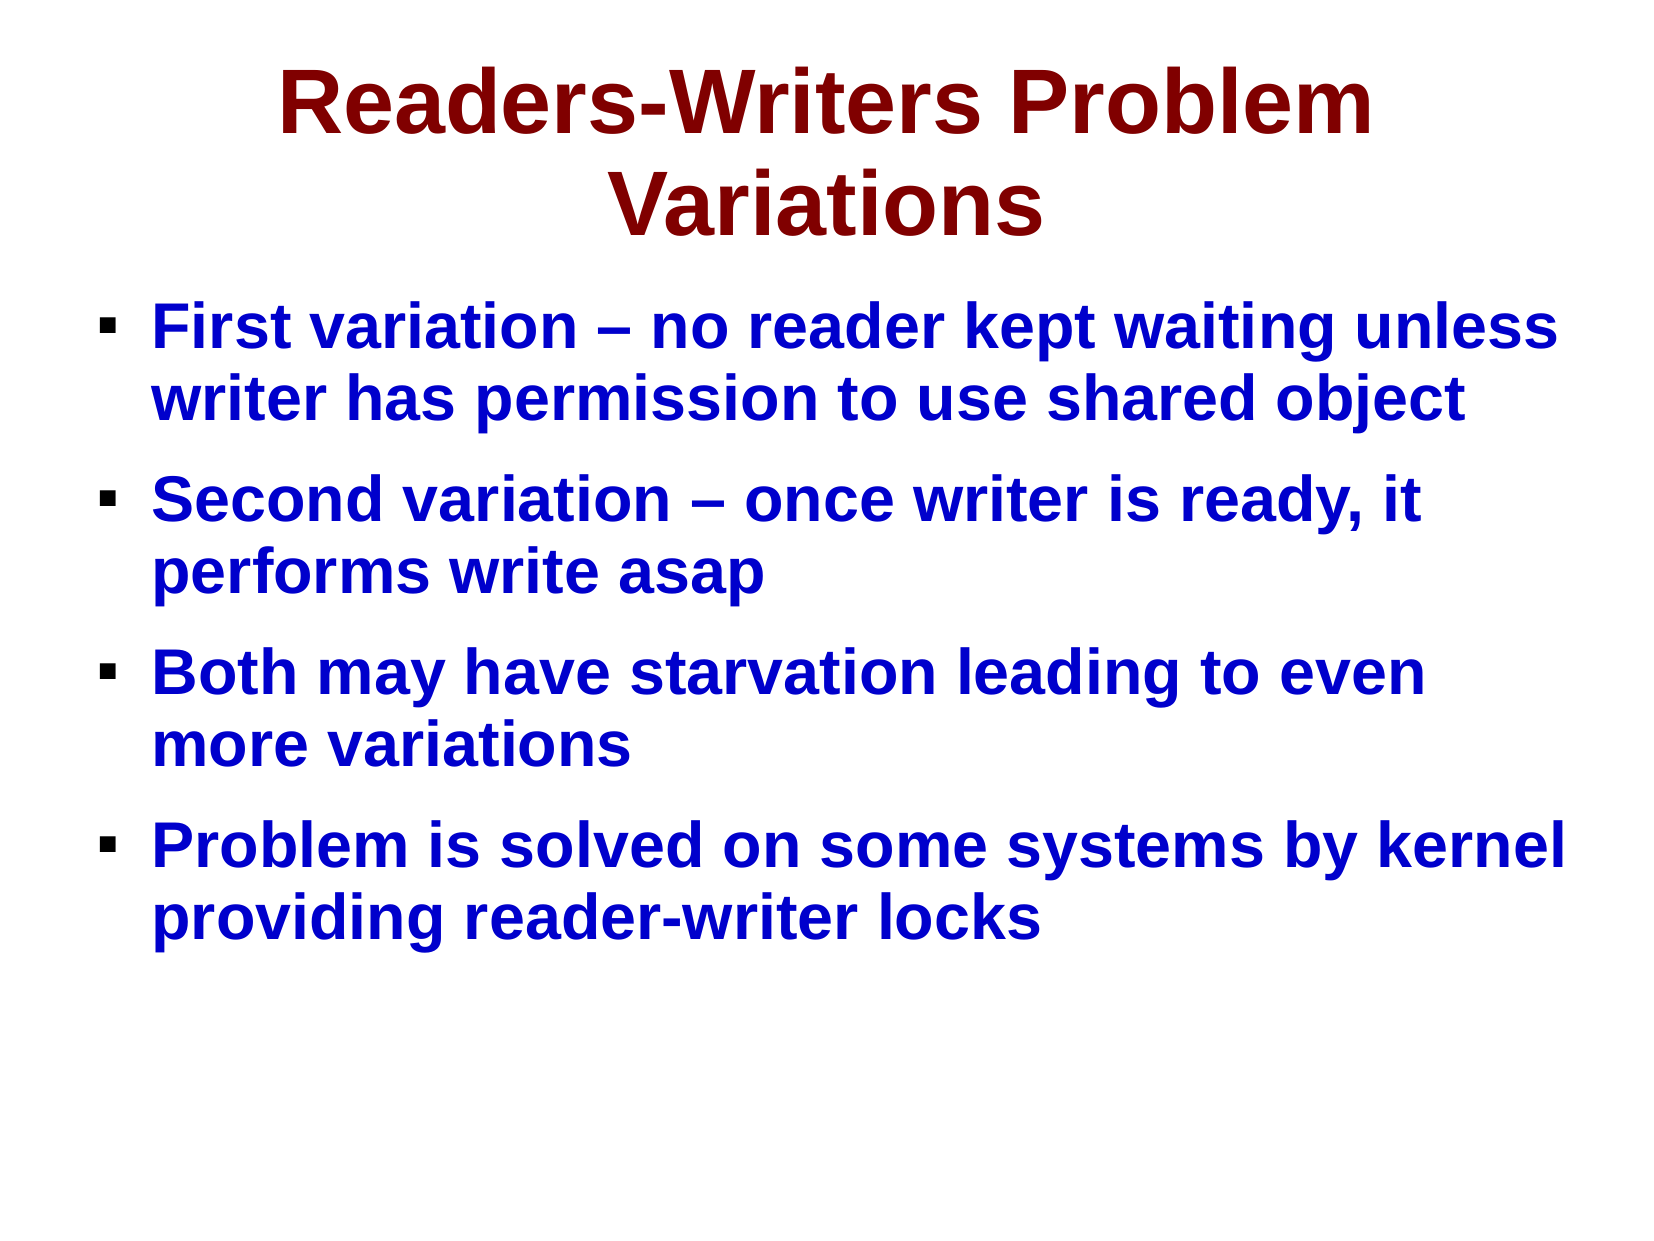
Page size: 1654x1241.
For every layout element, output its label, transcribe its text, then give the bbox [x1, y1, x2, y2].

list First variation – no reader kept waiting unless writer has permission to use shared object Second variation – once writer is ready, it performs write asap Both may have starvation leading to even more variations Problem is solved on some systems by kernel providing reader-writer locks [82, 290, 1571, 1010]
title Readers-Writers Problem Variations [82, 49, 1571, 257]
